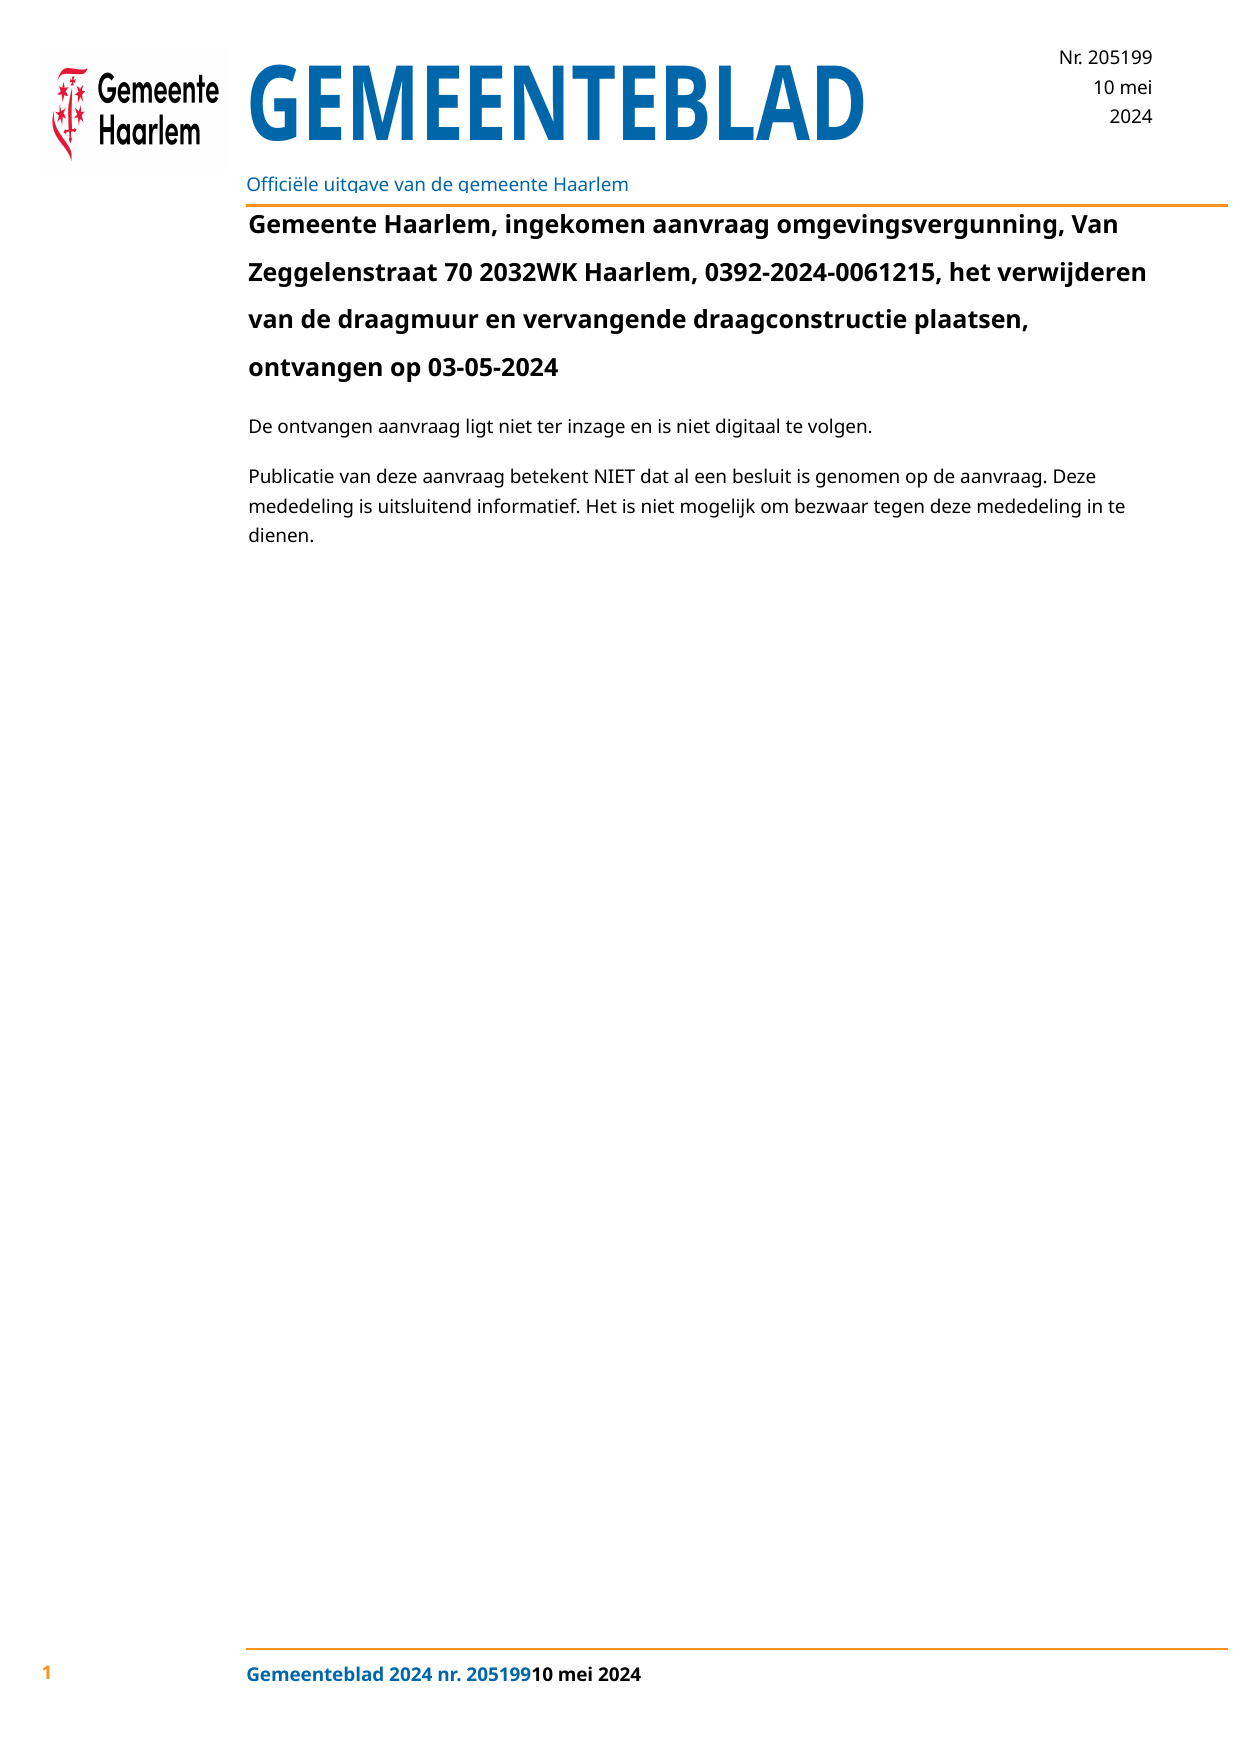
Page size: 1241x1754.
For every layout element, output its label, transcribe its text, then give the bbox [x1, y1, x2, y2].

text Publicatie van deze aanvraag betekent NIET dat al een besluit is genomen op de aanvraag. Deze mededeling is uitsluitend informatief. Het is niet mogelijk om bezwaar tegen deze mededeling in te dienen. [248, 463, 1152, 548]
picture [41, 47, 231, 172]
text De ontvangen aanvraag ligt niet ter inzage en is niet digitaal te volgen. [248, 413, 1152, 439]
text Gemeente Haarlem, ingekomen aanvraag omgevingsvergunning, Van Zeggelenstraat 70 2032WK Haarlem, 0392-2024-0061215, het verwijderen van de draagmuur en vervangende draagconstructie plaatsen, ontvangen op 03-05-2024 [248, 207, 1152, 384]
